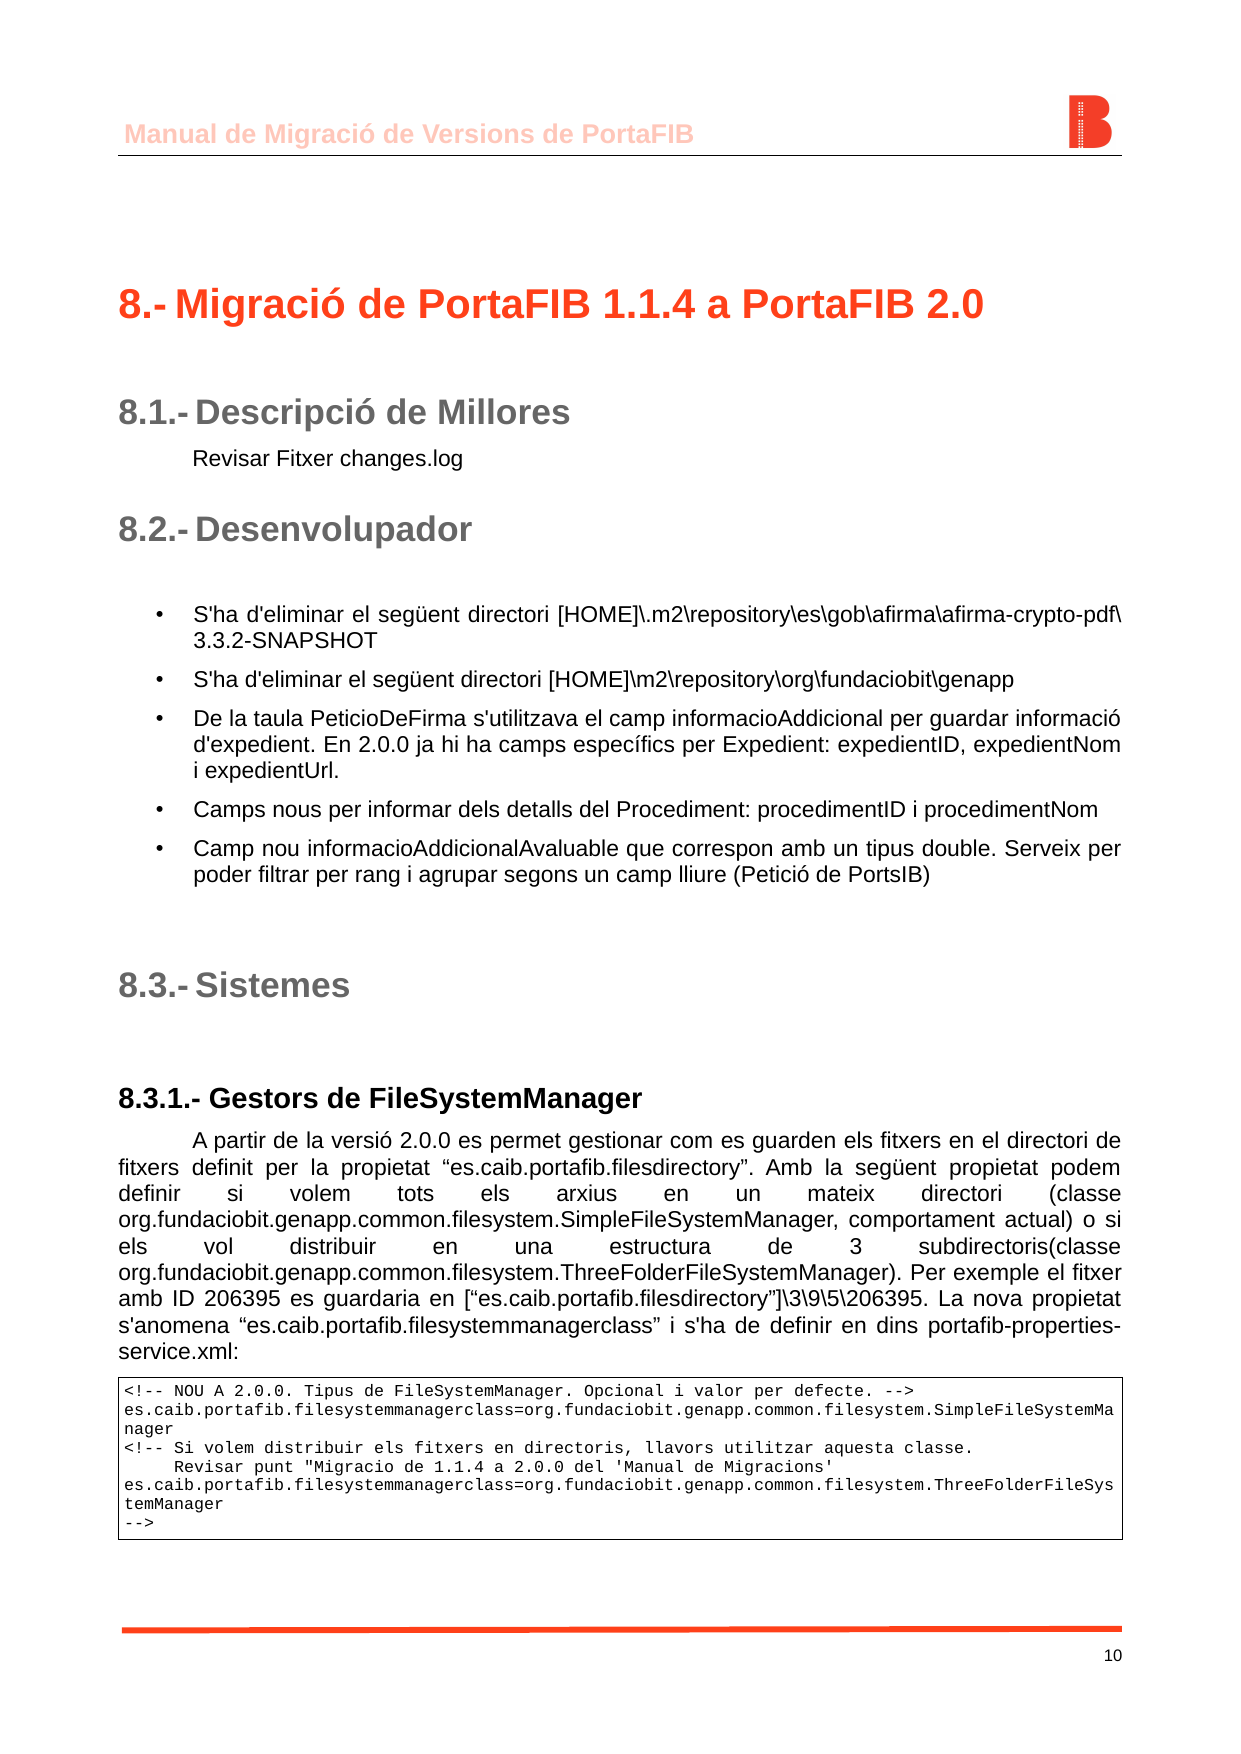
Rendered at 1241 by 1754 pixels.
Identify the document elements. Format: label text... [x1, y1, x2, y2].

picture [1063, 94, 1117, 150]
subtitle Sistemes [118, 964, 1122, 1005]
table_header <!-- NOU A 2.0.0. Tipus de FileSystemManager. Opcional i valor per defecte. --> es.caib.portafib.filesystemmanagerclass=org.fundaciobit.genapp.common.filesystem.SimpleFileSystemManager <!-- Si volem distribuir els fitxers en directoris, llavors utilitzar aquesta classe. Revisar punt "Migracio de 1.1.4 a 2.0.0 del 'Manual de Migracions' es.caib.portafib.filesystemmanagerclass=org.fundaciobit.genapp.common.filesystem.ThreeFolderFileSystemManager --> [119, 1378, 1122, 1539]
list S'ha d'eliminar el següent directori [HOME]\m2\repository\org\fundaciobit\genapp [156, 666, 1122, 692]
list S'ha d'eliminar el següent directori [HOME]\.m2\repository\es\gob\afirma\afirma-crypto-pdf\3.3.2-SNAPSHOT [156, 601, 1122, 653]
subtitle Migració de PortaFIB 1.1.4 a PortaFIB 2.0 [118, 279, 1122, 327]
subtitle Desenvolupador [118, 508, 1122, 549]
text A partir de la versió 2.0.0 es permet gestionar com es guarden els fitxers en el directori de fitxers definit per la propietat “es.caib.portafib.filesdirectory”. Amb la següent propietat podem definir si volem tots els arxius en un mateix directori (classe org.fundaciobit.genapp.common.filesystem.SimpleFileSystemManager, comportament actual) o si els vol distribuir en una estructura de 3 subdirectoris(classe org.fundaciobit.genapp.common.filesystem.ThreeFolderFileSystemManager). Per exemple el fitxer amb ID 206395 es guardaria en [“es.caib.portafib.filesdirectory”]\3\9\5\206395. La nova propietat s'anomena “es.caib.portafib.filesystemmanagerclass” i s'ha de definir en dins portafib-properties-service.xml: [118, 1127, 1122, 1364]
text Revisar Fitxer changes.log [118, 444, 1122, 471]
list Camp nou informacioAddicionalAvaluable que correspon amb un tipus double. Serveix per poder filtrar per rang i agrupar segons un camp lliure (Petició de PortsIB) [156, 835, 1122, 888]
list Camps nous per informar dels detalls del Procediment: procedimentID i procedimentNom [156, 796, 1122, 822]
subtitle Descripció de Millores [118, 391, 1122, 432]
list De la taula PeticioDeFirma s'utilitzava el camp informacioAddicional per guardar informació d'expedient. En 2.0.0 ja hi ha camps específics per Expedient: expedientID, expedientNom i expedientUrl. [156, 704, 1122, 784]
subtitle Gestors de FileSystemManager [118, 1081, 1122, 1115]
